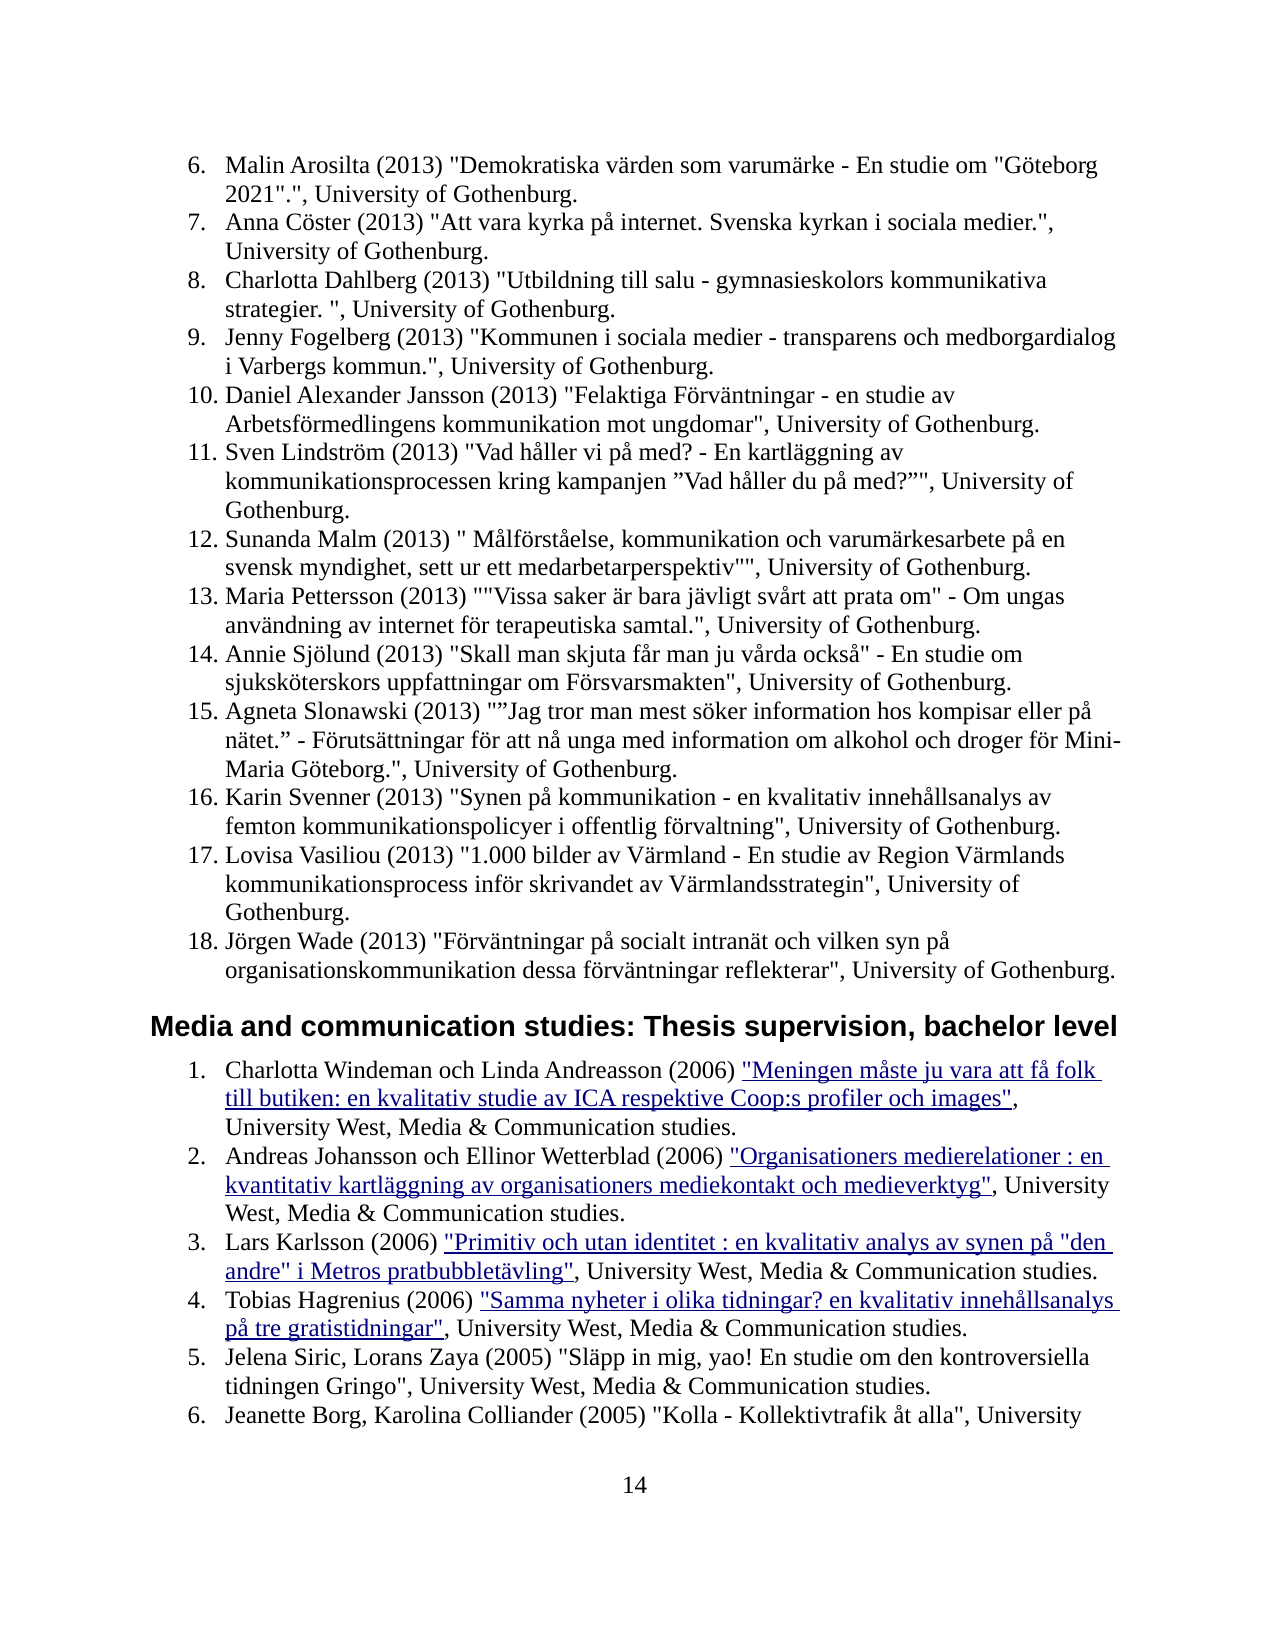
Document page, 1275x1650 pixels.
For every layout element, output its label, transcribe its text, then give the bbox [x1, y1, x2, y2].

list Andreas Johansson och Ellinor Wetterblad (2006) "Organisationers medierelationer : en kvantitativ kartläggning av organisationers mediekontakt och medieverktyg", University West, Media & Communication studies. [187, 1141, 1125, 1227]
list Daniel Alexander Jansson (2013) "Felaktiga Förväntningar - en studie av Arbetsförmedlingens kommunikation mot ungdomar", University of Gothenburg. [187, 380, 1125, 437]
list Agneta Slonawski (2013) "”Jag tror man mest söker information hos kompisar eller på nätet.” - Förutsättningar för att nå unga med information om alkohol och droger för Mini-Maria Göteborg.", University of Gothenburg. [187, 696, 1125, 782]
list Lovisa Vasiliou (2013) "1.000 bilder av Värmland - En studie av Region Värmlands kommunikationsprocess inför skrivandet av Värmlandsstrategin", University of Gothenburg. [187, 840, 1125, 926]
list Charlotta Windeman och Linda Andreasson (2006) "Meningen måste ju vara att få folk till butiken: en kvalitativ studie av ICA respektive Coop:s profiler och images", University West, Media & Communication studies. [187, 1055, 1125, 1141]
list Sven Lindström (2013) "Vad håller vi på med? - En kartläggning av kommunikationsprocessen kring kampanjen ”Vad håller du på med?”", University of Gothenburg. [187, 437, 1125, 524]
list Malin Arosilta (2013) "Demokratiska värden som varumärke - En studie om "Göteborg 2021".", University of Gothenburg. [187, 150, 1125, 207]
list Anna Cöster (2013) "Att vara kyrka på internet. Svenska kyrkan i sociala medier.", University of Gothenburg. [187, 207, 1125, 265]
list Charlotta Dahlberg (2013) "Utbildning till salu - gymnasieskolors kommunikativa strategier. ", University of Gothenburg. [187, 265, 1125, 322]
list Karin Svenner (2013) "Synen på kommunikation - en kvalitativ innehållsanalys av femton kommunikationspolicyer i offentlig förvaltning", University of Gothenburg. [187, 782, 1125, 840]
list Tobias Hagrenius (2006) "Samma nyheter i olika tidningar? en kvalitativ innehållsanalys på tre gratistidningar", University West, Media & Communication studies. [187, 1285, 1125, 1342]
list Sunanda Malm (2013) " Målförståelse, kommunikation och varumärkesarbete på en svensk myndighet, sett ur ett medarbetarperspektiv"", University of Gothenburg. [187, 524, 1125, 581]
list Jeanette Borg, Karolina Colliander (2005) "Kolla - Kollektivtrafik åt alla", University [187, 1400, 1125, 1428]
subtitle Media and communication studies: Thesis supervision, bachelor level [150, 1009, 1125, 1042]
list Maria Pettersson (2013) ""Vissa saker är bara jävligt svårt att prata om" - Om ungas användning av internet för terapeutiska samtal.", University of Gothenburg. [187, 581, 1125, 639]
list Jelena Siric, Lorans Zaya (2005) "Släpp in mig, yao! En studie om den kontroversiella tidningen Gringo", University West, Media & Communication studies. [187, 1342, 1125, 1400]
list Jörgen Wade (2013) "Förväntningar på socialt intranät och vilken syn på organisationskommunikation dessa förväntningar reflekterar", University of Gothenburg. [187, 926, 1125, 984]
list Lars Karlsson (2006) "Primitiv och utan identitet : en kvalitativ analys av synen på "den andre" i Metros pratbubbletävling", University West, Media & Communication studies. [187, 1227, 1125, 1285]
list Jenny Fogelberg (2013) "Kommunen i sociala medier - transparens och medborgardialog i Varbergs kommun.", University of Gothenburg. [187, 322, 1125, 380]
list Annie Sjölund (2013) "Skall man skjuta får man ju vårda också" - En studie om sjuksköterskors uppfattningar om Försvarsmakten", University of Gothenburg. [187, 639, 1125, 696]
